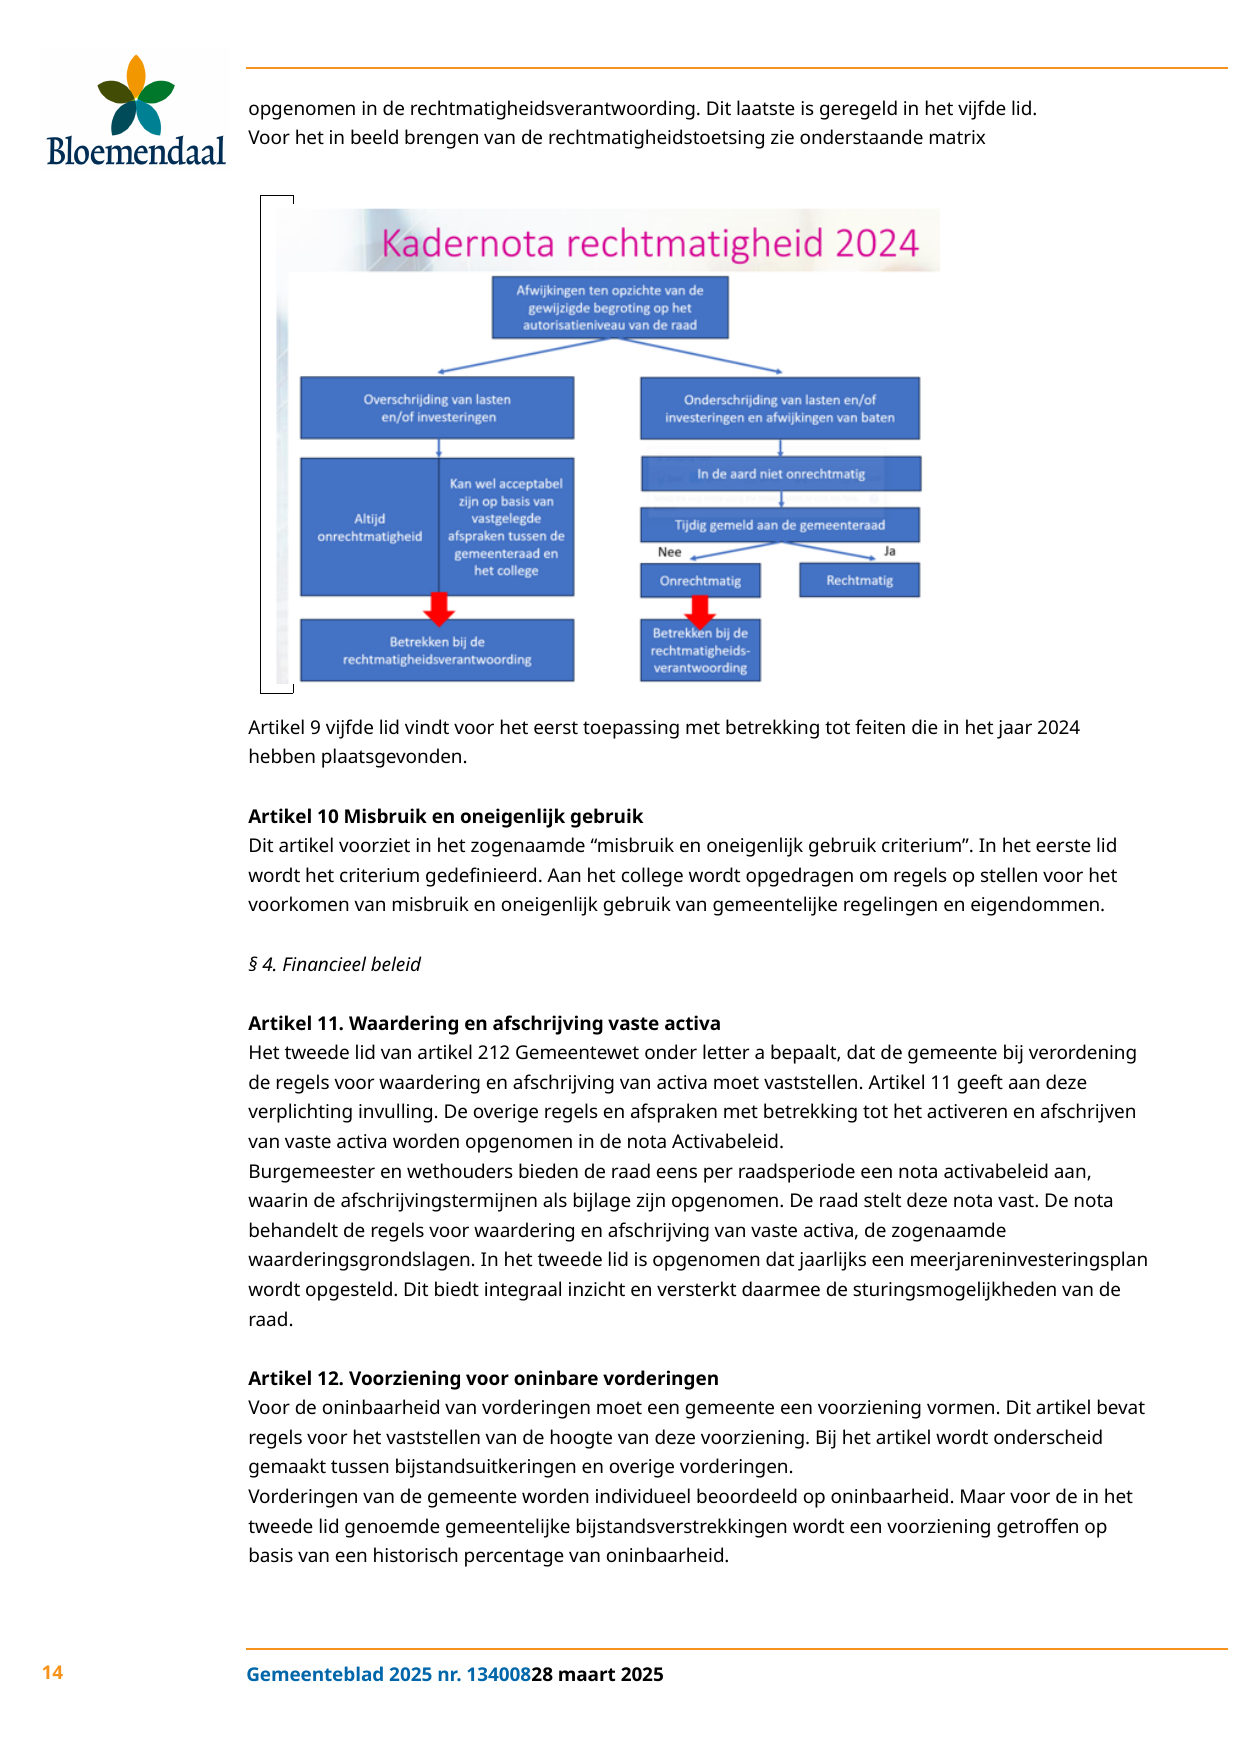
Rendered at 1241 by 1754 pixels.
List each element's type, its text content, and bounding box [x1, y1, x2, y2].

text Artikel 11. Waardering en afschrijving vaste activa [248, 1010, 1152, 1036]
text Voor het in beeld brengen van de rechtmatigheidstoetsing zie onderstaande matrix [248, 124, 1152, 150]
text Het tweede lid van artikel 212 Gemeentewet onder letter a bepaalt, dat de gemeente bij verordening de regels voor waardering en afschrijving van activa moet vaststellen. Artikel 11 geeft aan deze verplichting invulling. De overige regels en afspraken met betrekking tot het activeren en afschrijven van vaste activa worden opgenomen in de nota Activabeleid. [248, 1039, 1152, 1154]
text Artikel 9 vijfde lid vindt voor het eerst toepassing met betrekking tot feiten die in het jaar 2024 hebben plaatsgevonden. [248, 714, 1152, 769]
text Burgemeester en wethouders bieden de raad eens per raadsperiode een nota activabeleid aan, waarin de afschrijvingstermijnen als bijlage zijn opgenomen. De raad stelt deze nota vast. De nota behandelt de regels voor waardering en afschrijving van vaste activa, de zogenaamde waarderingsgrondslagen. In het tweede lid is opgenomen dat jaarlijks een meerjareninvesteringsplan wordt opgesteld. Dit biedt integraal inzicht en versterkt daarmee de sturingsmogelijkheden van de raad. [248, 1158, 1152, 1332]
text Vorderingen van de gemeente worden individueel beoordeeld op oninbaarheid. Maar voor de in het tweede lid genoemde gemeentelijke bijstandsverstrekkingen wordt een voorziening getroffen op basis van een historisch percentage van oninbaarheid. [248, 1483, 1152, 1568]
text § 4. Financieel beleid [248, 951, 1152, 977]
text Voor de oninbaarheid van vorderingen moet een gemeente een voorziening vormen. Dit artikel bevat regels voor het vaststellen van de hoogte van deze voorziening. Bij het artikel wordt onderscheid gemaakt tussen bijstandsuitkeringen en overige vorderingen. [248, 1394, 1152, 1479]
text Dit artikel voorziet in het zogenaamde “misbruik en oneigenlijk gebruik criterium”. In het eerste lid wordt het criterium gedefinieerd. Aan het college wordt opgedragen om regels op stellen voor het voorkomen van misbruik en oneigenlijk gebruik van gemeentelijke regelingen en eigendommen. [248, 832, 1152, 917]
picture [268, 204, 978, 684]
picture [41, 47, 231, 172]
text Artikel 12. Voorziening voor oninbare vorderingen [248, 1365, 1152, 1391]
text Artikel 10 Misbruik en oneigenlijk gebruik [248, 803, 1152, 829]
text opgenomen in de rechtmatigheidsverantwoording. Dit laatste is geregeld in het vijfde lid. [248, 95, 1152, 121]
